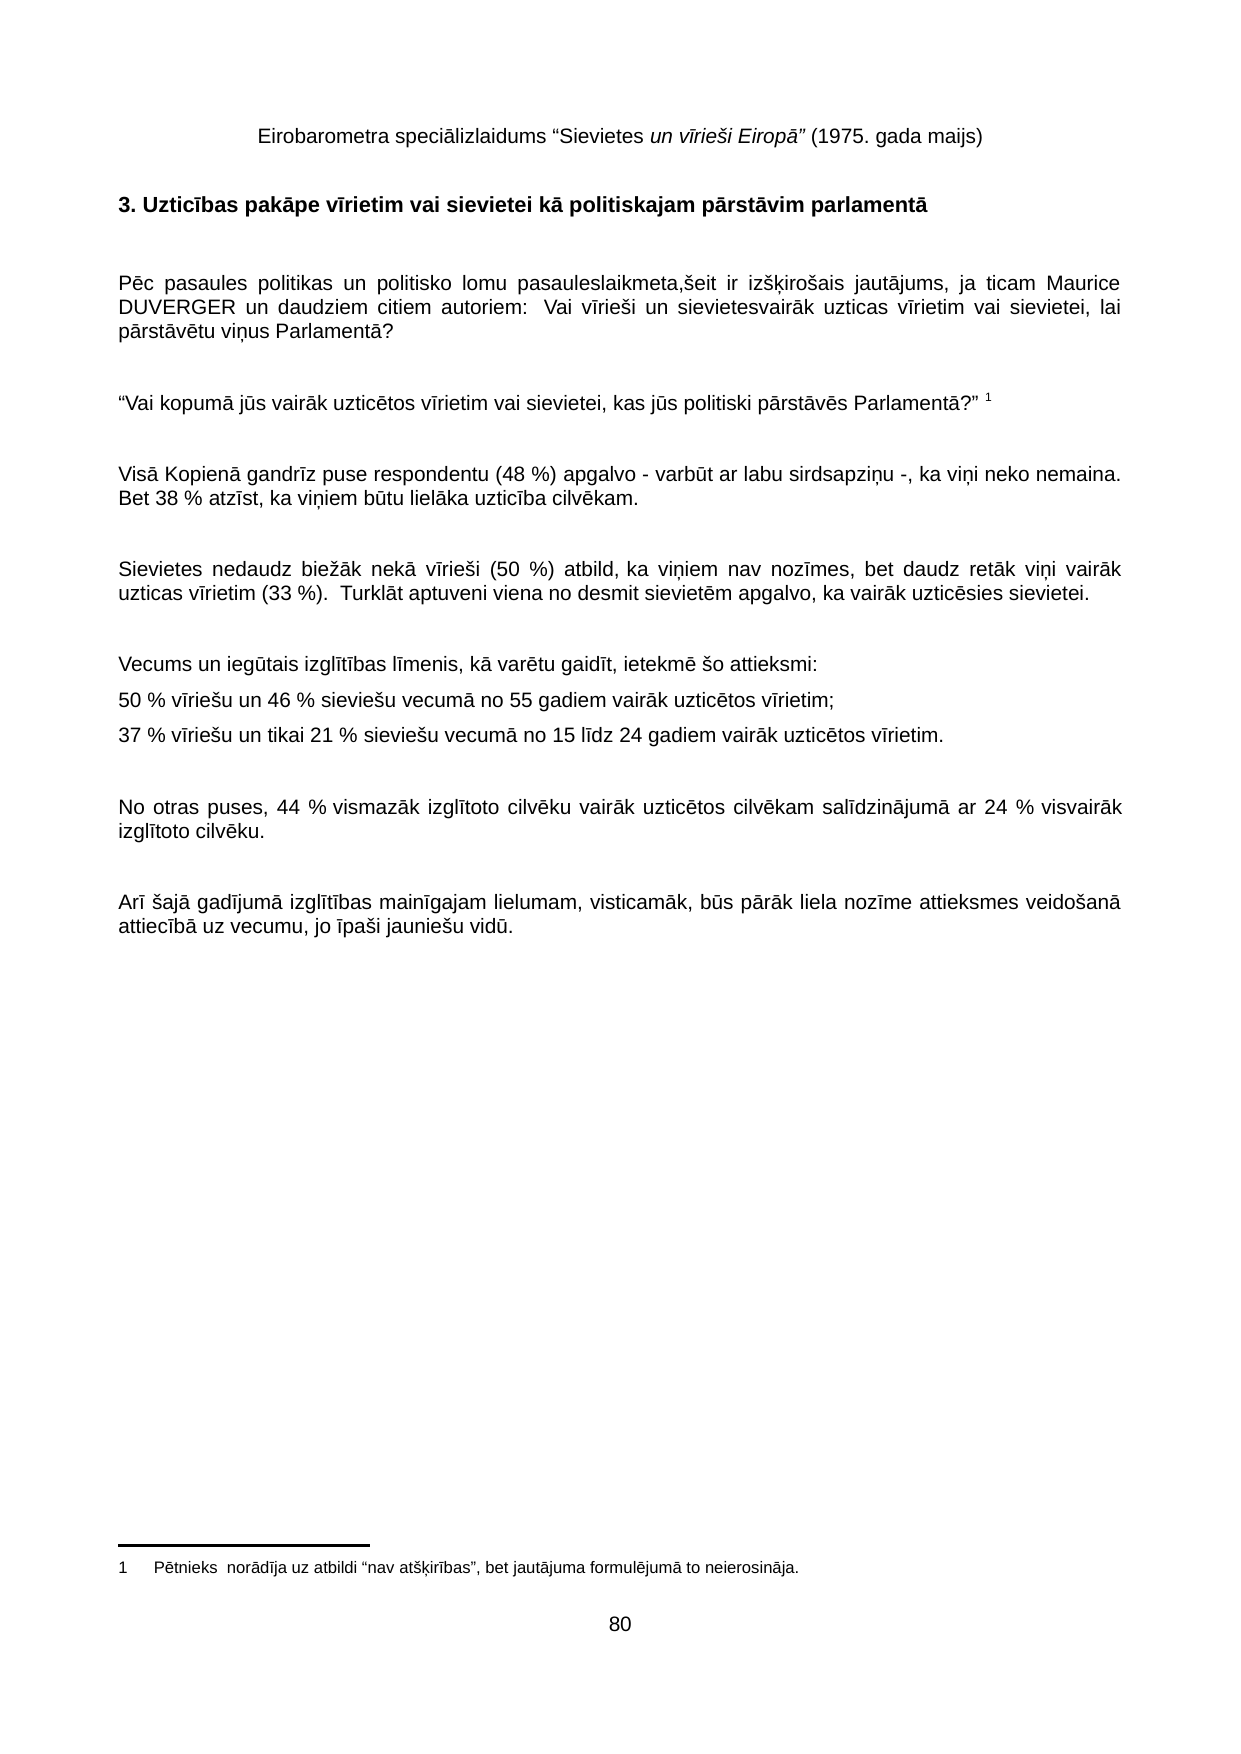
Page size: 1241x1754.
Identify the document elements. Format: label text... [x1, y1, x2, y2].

text “Vai kopumā jūs vairāk uzticētos vīrietim vai sievietei, kas jūs politiski pārstāvēs Parlamentā?” [118, 390, 1122, 414]
text Sievietes nedaudz biežāk nekā vīrieši (50 %) atbild, ka viņiem nav nozīmes, bet daudz retāk viņi vairāk uzticas vīrietim (33 %). Turklāt aptuveni viena no desmit sievietēm apgalvo, ka vairāk uzticēsies sievietei. [118, 557, 1122, 605]
subtitle 3. Uzticības pakāpe vīrietim vai sievietei kā politiskajam pārstāvim parlamentā [118, 192, 1122, 217]
text Pēc pasaules politikas un politisko lomu pasauleslaikmeta,šeit ir izšķirošais jautājums, ja ticam Maurice DUVERGER un daudziem citiem autoriem: Vai vīrieši un sievietesvairāk uzticas vīrietim vai sievietei, lai pārstāvētu viņus Parlamentā? [118, 271, 1122, 343]
text Visā Kopienā gandrīz puse respondentu (48 %) apgalvo - varbūt ar labu sirdsapziņu -, ka viņi neko nemaina. Bet 38 % atzīst, ka viņiem būtu lielāka uzticība cilvēkam. [118, 462, 1122, 509]
text No otras puses, 44 % vismazāk izglītoto cilvēku vairāk uzticētos cilvēkam salīdzinājumā ar 24 % visvairāk izglītoto cilvēku. [118, 794, 1122, 842]
text Vecums un iegūtais izglītības līmenis, kā varētu gaidīt, ietekmē šo attieksmi: [118, 652, 1122, 676]
text Pētnieks norādīja uz atbildi “nav atšķirības”, bet jautājuma formulējumā to neierosināja. [118, 1557, 1122, 1577]
text Arī šajā gadījumā izglītības mainīgajam lielumam, visticamāk, būs pārāk liela nozīme attieksmes veidošanā attiecībā uz vecumu, jo īpaši jauniešu vidū. [118, 890, 1122, 938]
text 50 % vīriešu un 46 % sieviešu vecumā no 55 gadiem vairāk uzticētos vīrietim; [118, 688, 1122, 712]
text 37 % vīriešu un tikai 21 % sieviešu vecumā no 15 līdz 24 gadiem vairāk uzticētos vīrietim. [118, 723, 1122, 747]
